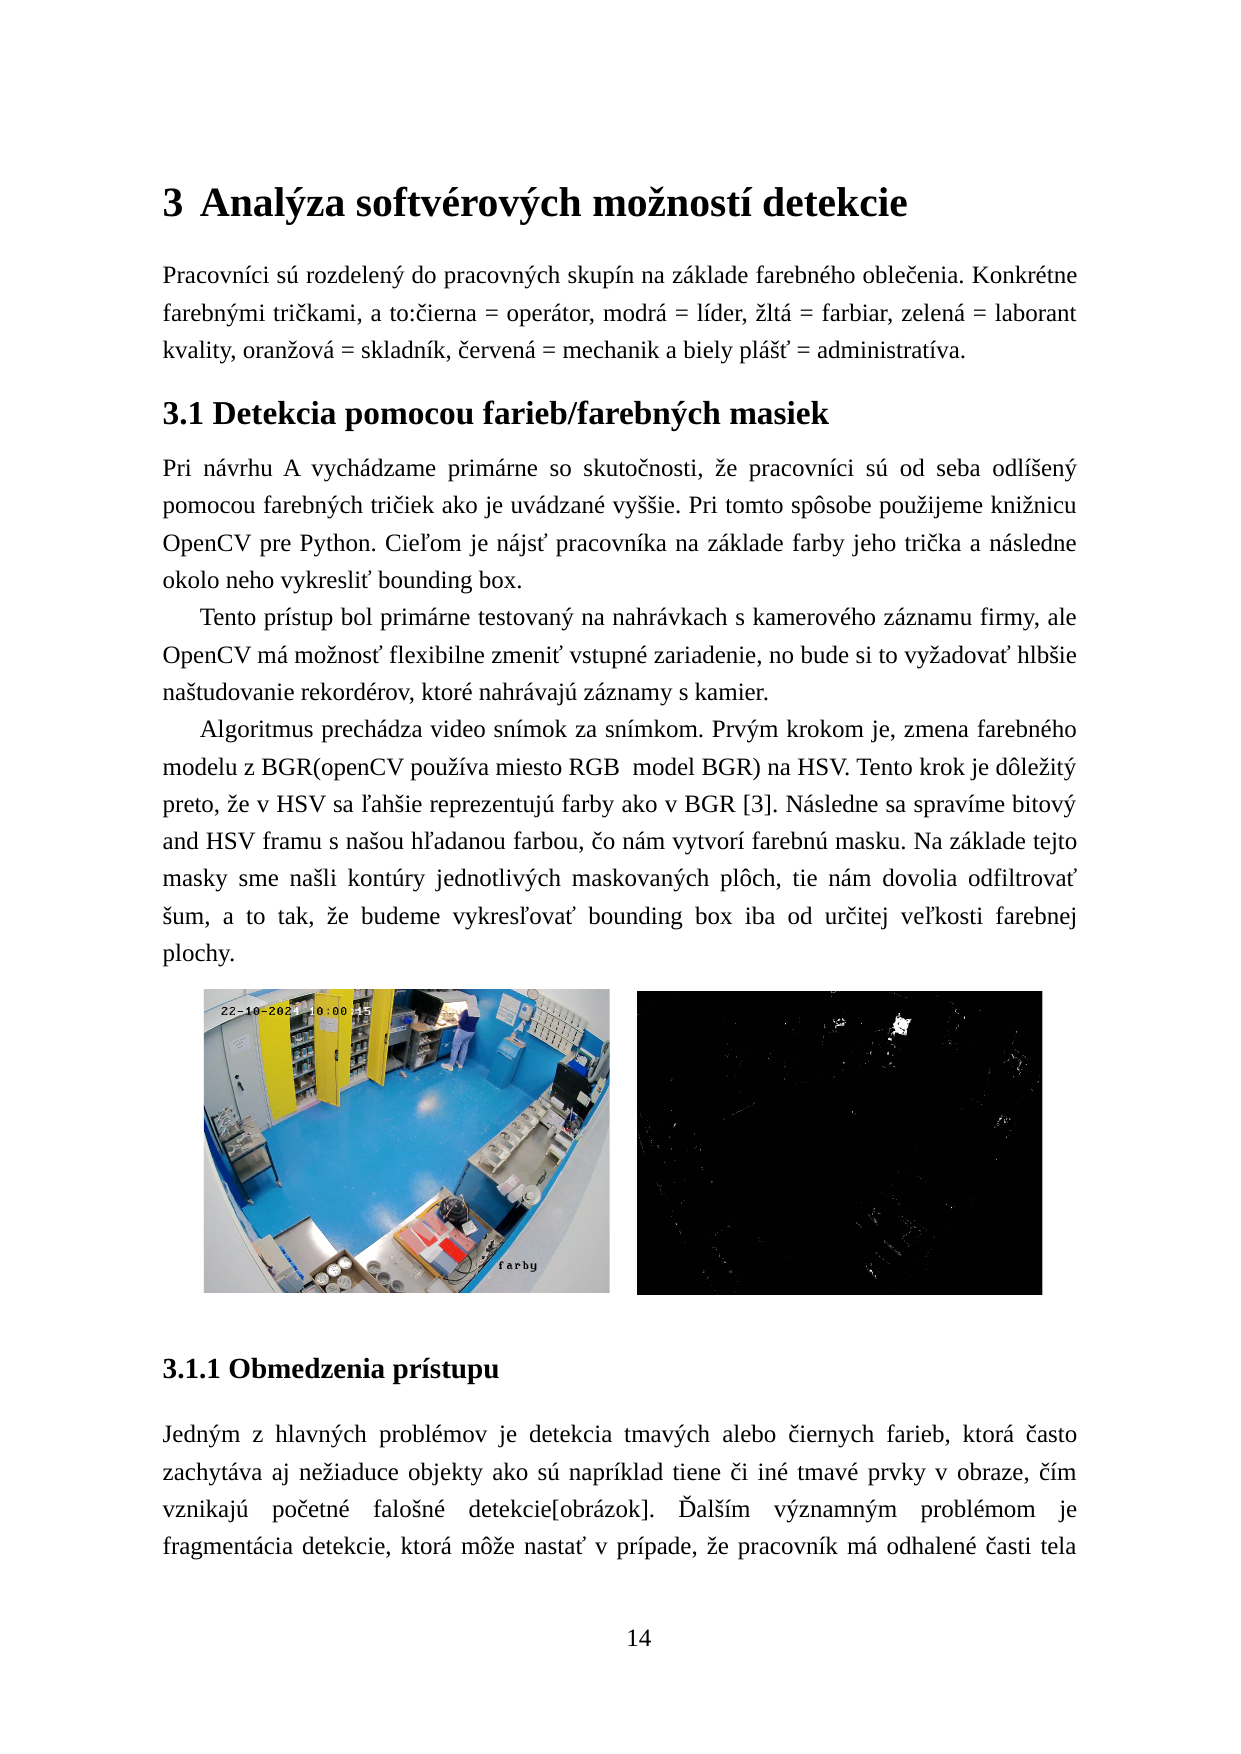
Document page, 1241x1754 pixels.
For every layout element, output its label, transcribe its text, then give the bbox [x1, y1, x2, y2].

subtitle Obmedzenia prístupu [162, 1295, 1078, 1384]
text Pri návrhu A vychádzame primárne so skutočnosti, že pracovníci sú od seba odlíšený pomocou farebných tričiek ako je uvádzané vyššie. Pri tomto spôsobe použijeme knižnicu OpenCV pre Python. Cieľom je nájsť pracovníka na základe farby jeho trička a následne okolo neho vykresliť bounding box. [162, 453, 1078, 594]
picture [203, 989, 610, 1293]
text Tento prístup bol primárne testovaný na nahrávkach s kamerového záznamu firmy, ale OpenCV má možnosť flexibilne zmeniť vstupné zariadenie, no bude si to vyžadovať hlbšie naštudovanie rekordérov, ktoré nahrávajú záznamy s kamier. [162, 602, 1078, 706]
subtitle Detekcia pomocou farieb/farebných masiek [162, 393, 1078, 431]
text Pracovníci sú rozdelený do pracovných skupín na základe farebného oblečenia. Konkrétne farebnými tričkami, a to:čierna = operátor, modrá = líder, žltá = farbiar, zelená = laborant kvality, oranžová = skladník, červená = mechanik a biely plášť = administratíva. [162, 260, 1078, 364]
picture [637, 991, 1043, 1295]
subtitle Analýza softvérových možností detekcie [162, 177, 1078, 225]
text Jedným z hlavných problémov je detekcia tmavých alebo čiernych farieb, ktorá často zachytáva aj nežiaduce objekty ako sú napríklad tiene či iné tmavé prvky v obraze, čím vznikajú početné falošné detekcie[obrázok]. Ďalším významným problémom je fragmentácia detekcie, ktorá môže nastať v prípade, že pracovník má odhalené časti tela [162, 1419, 1078, 1560]
text Algoritmus prechádza video snímok za snímkom. Prvým krokom je, zmena farebného modelu z BGR(openCV používa miesto RGB model BGR) na HSV. Tento krok je dôležitý preto, že v HSV sa ľahšie reprezentujú farby ako v BGR [3]. Následne sa spravíme bitový and HSV framu s našou hľadanou farbou, čo nám vytvorí farebnú masku. Na základe tejto masky sme našli kontúry jednotlivých maskovaných plôch, tie nám dovolia odfiltrovať šum, a to tak, že budeme vykresľovať bounding box iba od určitej veľkosti farebnej plochy. [162, 714, 1078, 967]
